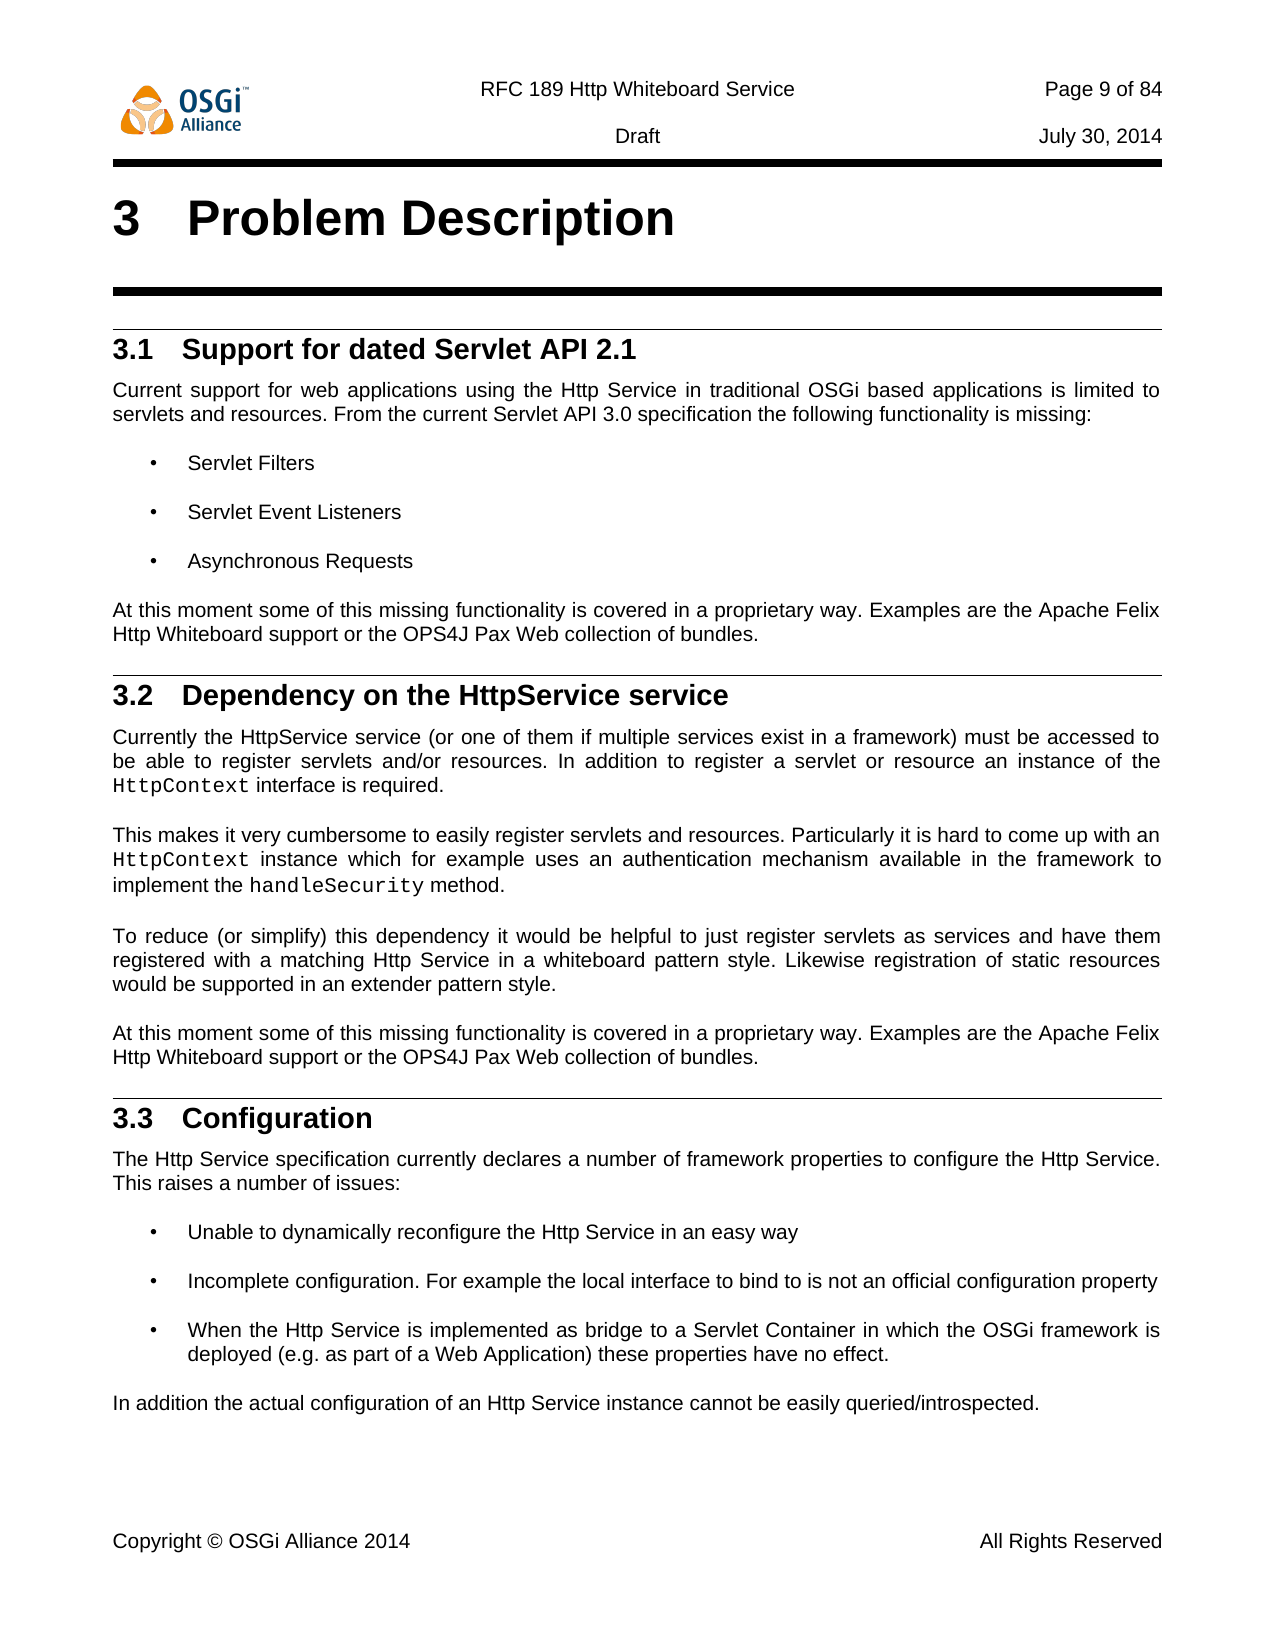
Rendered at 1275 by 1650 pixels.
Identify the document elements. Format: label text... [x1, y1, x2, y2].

text Current support for web applications using the Http Service in traditional OSGi based applications is limited to servlets and resources. From the current Servlet API 3.0 specification the following functionality is missing: [112, 378, 1162, 426]
text The Http Service specification currently declares a number of framework properties to configure the Http Service. This raises a number of issues: [112, 1147, 1162, 1195]
list Servlet Filters [150, 451, 1162, 475]
text In addition the actual configuration of an Http Service instance cannot be easily queried/introspected. [112, 1391, 1162, 1415]
list Incomplete configuration. For example the local interface to bind to is not an official configuration property [150, 1269, 1162, 1293]
text To reduce (or simplify) this dependency it would be helpful to just register servlets as services and have them registered with a matching Http Service in a whiteboard pattern style. Likewise registration of static resources would be supported in an extender pattern style. [112, 924, 1162, 996]
list Servlet Event Listeners [150, 500, 1162, 524]
list When the Http Service is implemented as bridge to a Servlet Container in which the OSGi framework is deployed (e.g. as part of a Web Application) these properties have no effect. [150, 1318, 1162, 1366]
list Asynchronous Requests [150, 549, 1162, 573]
subtitle Dependency on the HttpService service [112, 676, 1162, 712]
text At this moment some of this missing functionality is covered in a proprietary way. Examples are the Apache Felix Http Whiteboard support or the OPS4J Pax Web collection of bundles. [112, 598, 1162, 646]
text This makes it very cumbersome to easily register servlets and resources. Particularly it is hard to come up with an HttpContext instance which for example uses an authentication mechanism available in the framework to implement the handleSecurity method. [112, 823, 1162, 899]
text At this moment some of this missing functionality is covered in a proprietary way. Examples are the Apache Felix Http Whiteboard support or the OPS4J Pax Web collection of bundles. [112, 1021, 1162, 1069]
text Currently the HttpService service (or one of them if multiple services exist in a framework) must be accessed to be able to register servlets and/or resources. In addition to register a servlet or resource an instance of the HttpContext interface is required. [112, 724, 1162, 798]
subtitle Problem Description [112, 160, 1162, 296]
picture [113, 78, 257, 142]
subtitle Support for dated Servlet API 2.1 [112, 330, 1162, 366]
list Unable to dynamically reconfigure the Http Service in an easy way [150, 1220, 1162, 1244]
subtitle Configuration [112, 1099, 1162, 1134]
